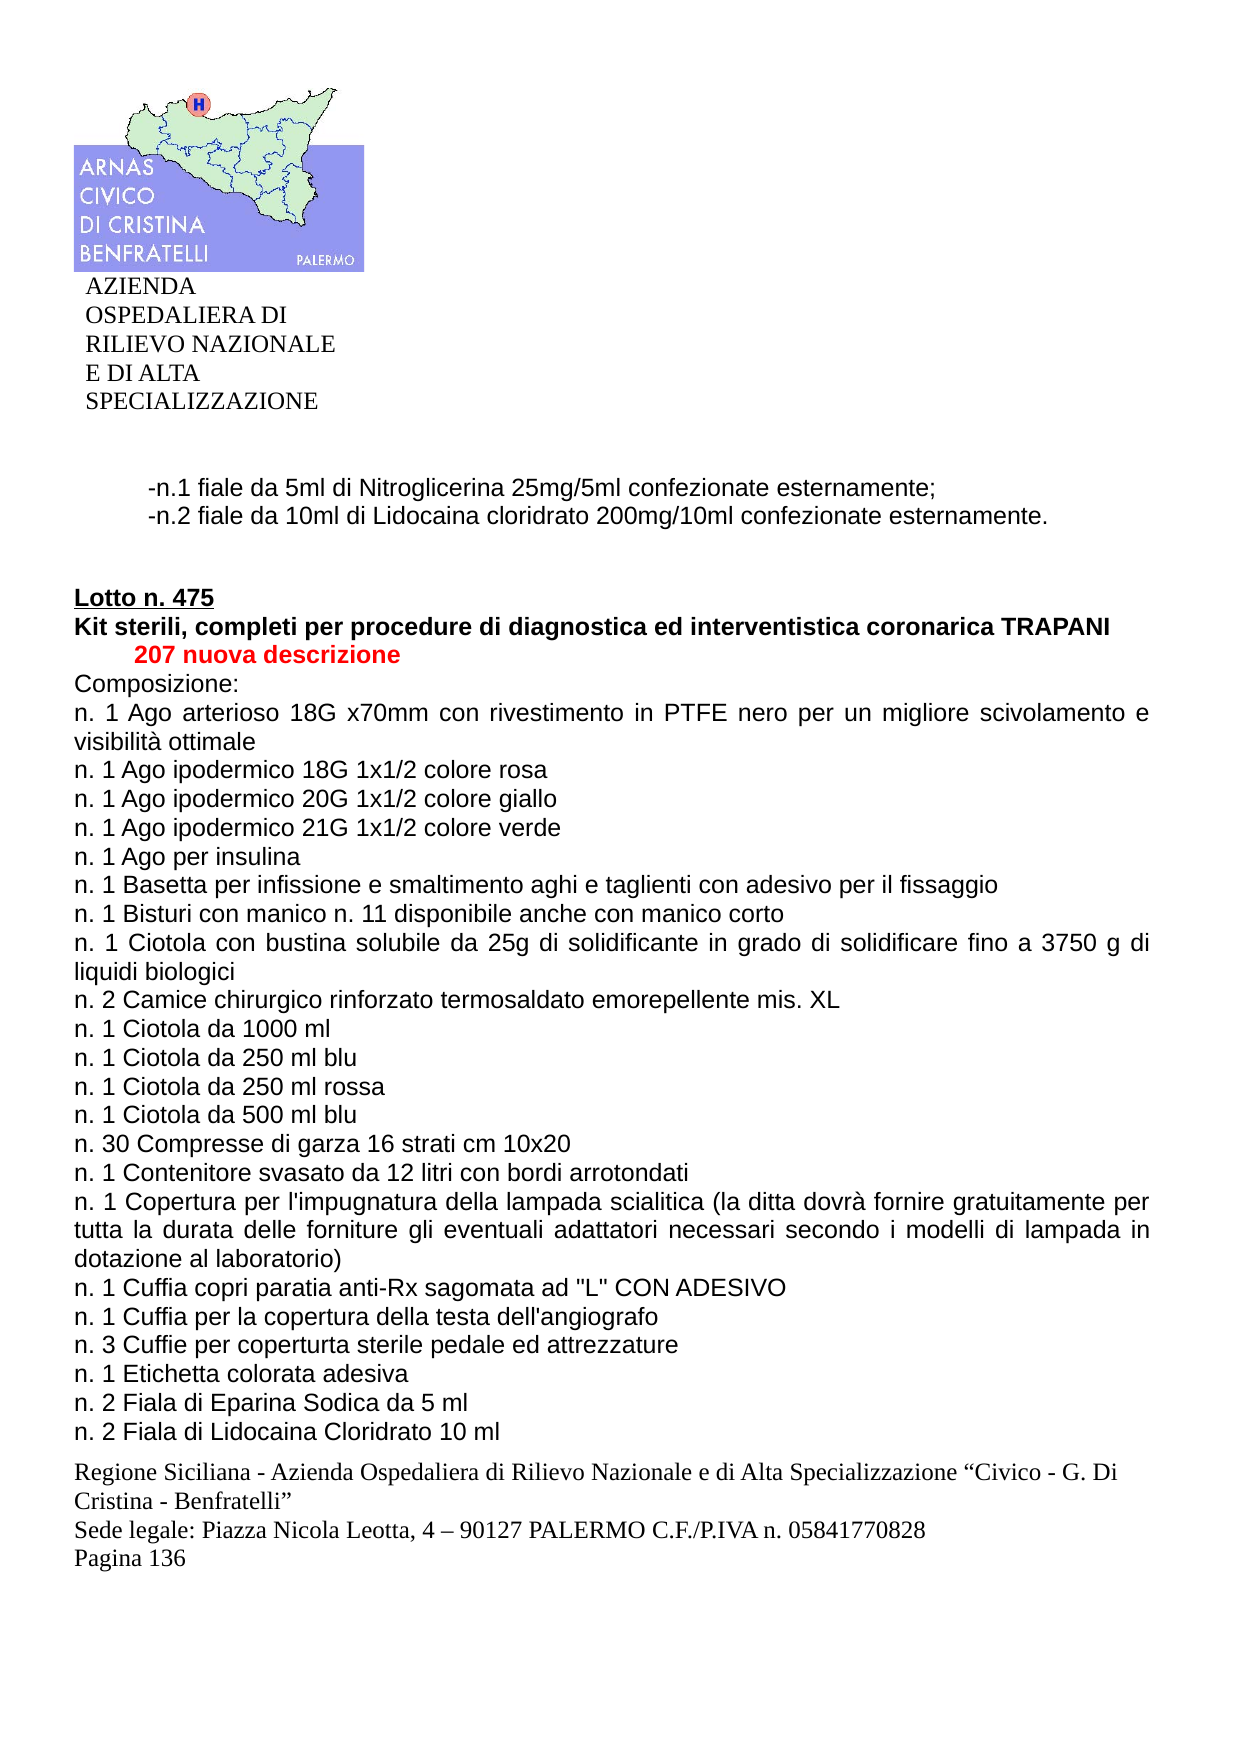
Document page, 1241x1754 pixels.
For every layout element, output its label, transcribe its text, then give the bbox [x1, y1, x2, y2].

text n. 1 Ago ipodermico 20G 1x1/2 colore giallo [74, 784, 1152, 813]
text n. 1 Ciotola con bustina solubile da 25g di solidificante in grado di solidificare fino a 3750 g di liquidi biologici [74, 928, 1152, 985]
text n. 1 Etichetta colorata adesiva [74, 1359, 1152, 1388]
text n. 1 Ago arterioso 18G x70mm con rivestimento in PTFE nero per un migliore scivolamento e visibilità ottimale [74, 698, 1152, 755]
text n. 1 Ago ipodermico 21G 1x1/2 colore verde [74, 813, 1152, 842]
text n. 1 Ciotola da 250 ml rossa [74, 1072, 1152, 1100]
text n. 1 Ciotola da 1000 ml [74, 1014, 1152, 1043]
text n. 30 Compresse di garza 16 strati cm 10x20 [74, 1129, 1152, 1158]
subtitle Kit sterili, completi per procedure di diagnostica ed interventistica coronarica TRAPANI 207 nuova descrizione [74, 612, 1152, 669]
text n. 1 Cuffia copri paratia anti-Rx sagomata ad "L" CON ADESIVO [74, 1273, 1152, 1302]
text n. 3 Cuffie per coperturta sterile pedale ed attrezzature [74, 1330, 1152, 1359]
picture [73, 88, 365, 272]
text Composizione: [74, 669, 1152, 698]
text n. 1 Ciotola da 250 ml blu [74, 1043, 1152, 1072]
text n. 1 Ago ipodermico 18G 1x1/2 colore rosa [74, 755, 1152, 784]
text n. 1 Cuffia per la copertura della testa dell'angiografo [74, 1302, 1152, 1330]
text n. 2 Camice chirurgico rinforzato termosaldato emorepellente mis. XL [74, 985, 1152, 1014]
text -n.2 fiale da 10ml di Lidocaina cloridrato 200mg/10ml confezionate esternamente. [148, 501, 1152, 530]
text Lotto n. 475 [74, 583, 1152, 612]
text n. 2 Fiala di Eparina Sodica da 5 ml [74, 1388, 1152, 1417]
text n. 1 Contenitore svasato da 12 litri con bordi arrotondati [74, 1158, 1152, 1187]
text n. 2 Fiala di Lidocaina Cloridrato 10 ml [74, 1417, 1152, 1445]
text n. 1 Bisturi con manico n. 11 disponibile anche con manico corto [74, 899, 1152, 928]
text n. 1 Basetta per infissione e smaltimento aghi e taglienti con adesivo per il fissaggio [74, 870, 1152, 899]
text n. 1 Ago per insulina [74, 842, 1152, 870]
text n. 1 Copertura per l'impugnatura della lampada scialitica (la ditta dovrà fornire gratuitamente per tutta la durata delle forniture gli eventuali adattatori necessari secondo i modelli di lampada in dotazione al laboratorio) [74, 1187, 1152, 1273]
text n. 1 Ciotola da 500 ml blu [74, 1100, 1152, 1129]
text -n.1 fiale da 5ml di Nitroglicerina 25mg/5ml confezionate esternamente; [148, 473, 1152, 501]
